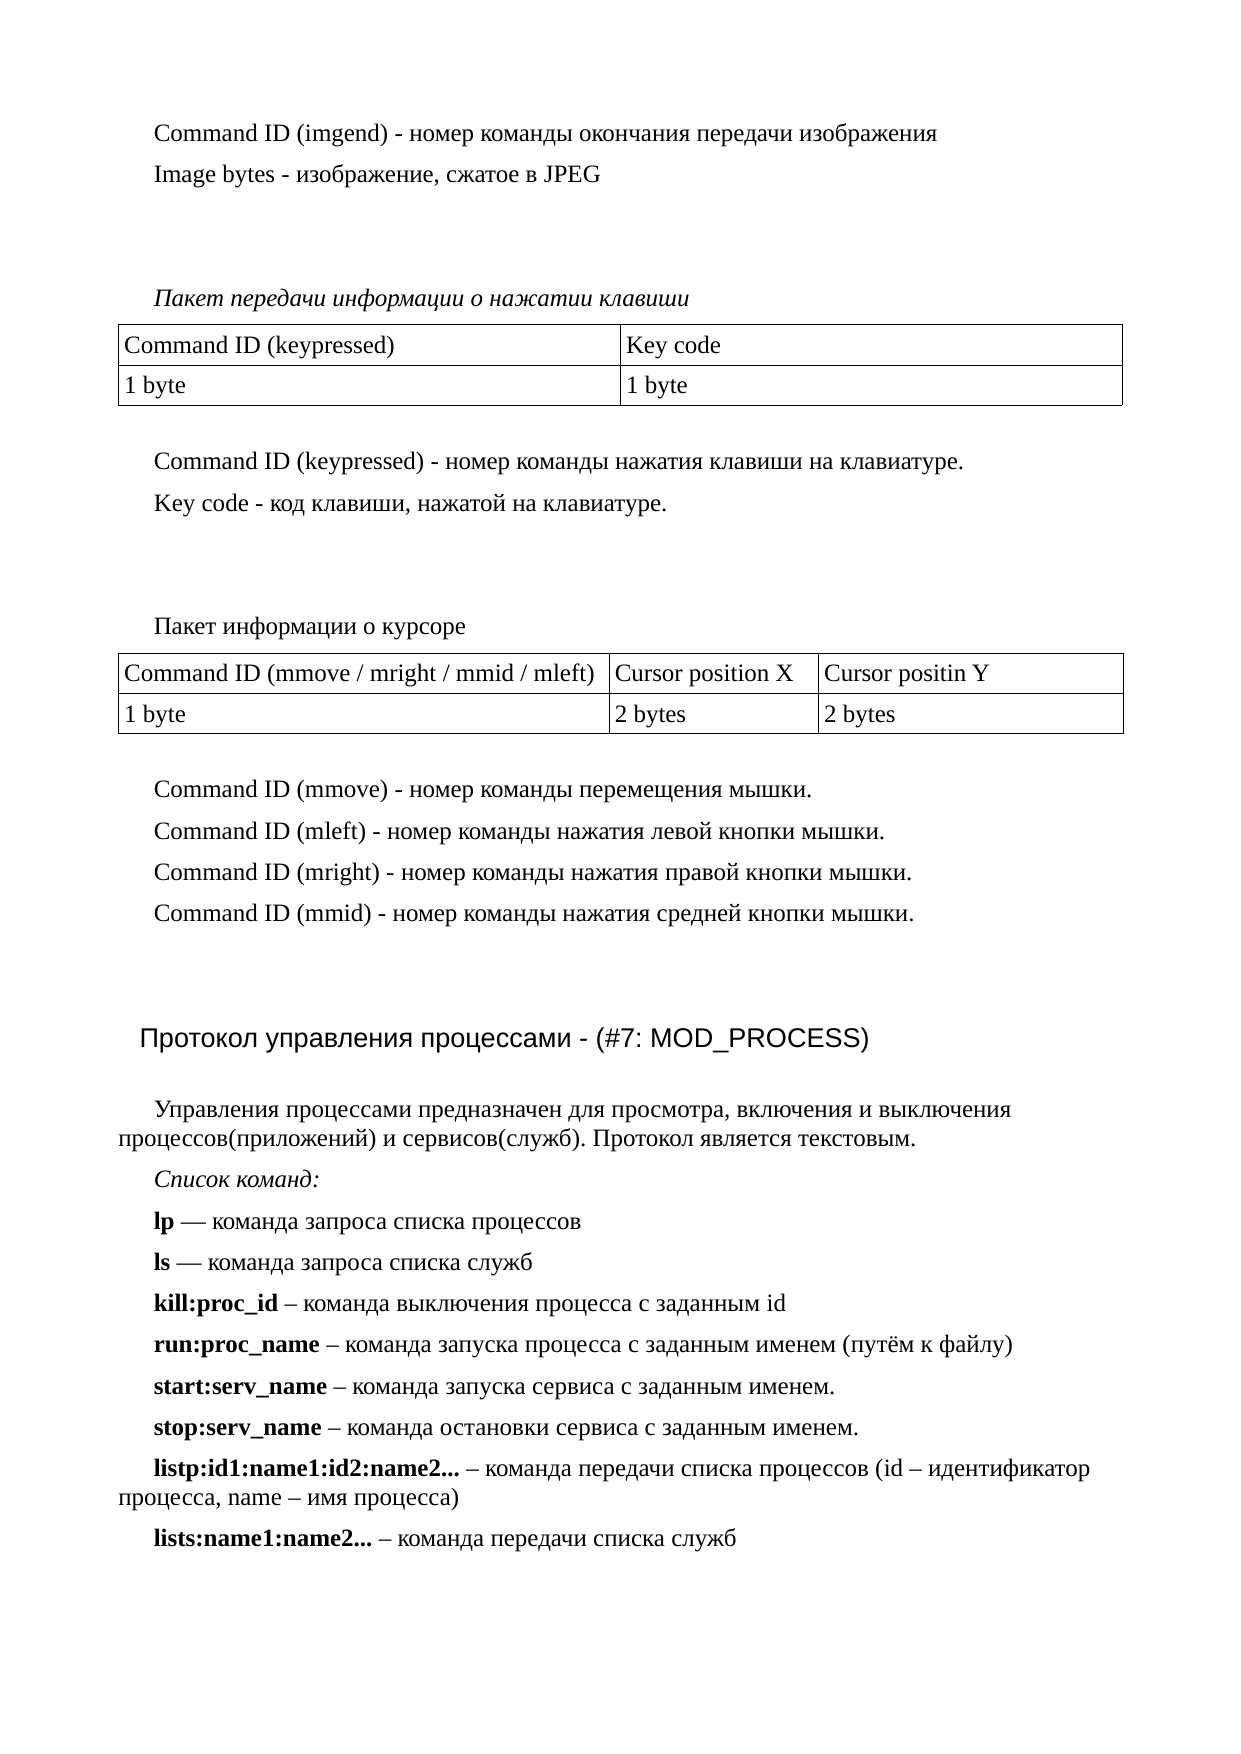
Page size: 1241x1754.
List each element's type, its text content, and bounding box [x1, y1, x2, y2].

text ls — команда запроса списка служб [118, 1247, 1122, 1276]
text stop:serv_name – команда остановки сервиса с заданным именем. [118, 1412, 1122, 1441]
text Command ID (keypressed) - номер команды нажатия клавиши на клавиатуре. [118, 446, 1122, 475]
table_header Key code [621, 325, 1122, 365]
text Command ID (imgend) - номер команды окончания передачи изображения [118, 118, 1122, 147]
table_cell 2 bytes [819, 694, 1123, 733]
text Key code - код клавиши, нажатой на клавиатуре. [118, 488, 1122, 516]
table_header Command ID (keypressed) [119, 325, 620, 365]
text kill:proc_id – команда выключения процесса с заданным id [118, 1288, 1122, 1317]
text lists:name1:name2... – команда передачи списка служб [118, 1523, 1122, 1552]
text lp — команда запроса списка процессов [118, 1206, 1122, 1234]
text listp:id1:name1:id2:name2... – команда передачи списка процессов (id – идентификатор процесса, name – имя процесса) [118, 1453, 1122, 1511]
text Управления процессами предназначен для просмотра, включения и выключения процессов(приложений) и сервисов(служб). Протокол является текстовым. [118, 1094, 1122, 1152]
table_cell 1 byte [621, 366, 1122, 405]
text Command ID (mleft) - номер команды нажатия левой кнопки мышки. [118, 816, 1122, 844]
text Image bytes - изображение, сжатое в JPEG [118, 159, 1122, 188]
text Command ID (mmove) - номер команды перемещения мышки. [118, 774, 1122, 803]
text Пакет информации о курсоре [118, 611, 1122, 640]
text run:proc_name – команда запуска процесса с заданным именем (путём к файлу) [118, 1329, 1122, 1358]
text Command ID (mmid) - номер команды нажатия средней кнопки мышки. [118, 898, 1122, 927]
table_header Cursor positin Y [819, 654, 1123, 693]
text Command ID (mright) - номер команды нажатия правой кнопки мышки. [118, 857, 1122, 886]
table_cell 1 byte [119, 366, 620, 405]
text Список команд: [118, 1164, 1122, 1193]
table_header Cursor position X [610, 654, 818, 693]
table_cell 1 byte [119, 694, 609, 733]
text start:serv_name – команда запуска сервиса с заданным именем. [118, 1371, 1122, 1399]
text Пакет передачи информации о нажатии клавиши [118, 283, 1122, 312]
table_cell 2 bytes [610, 694, 818, 733]
subtitle Протокол управления процессами - (#7: MOD_PROCESS) [139, 1022, 1122, 1053]
table_header Command ID (mmove / mright / mmid / mleft) [119, 654, 609, 693]
